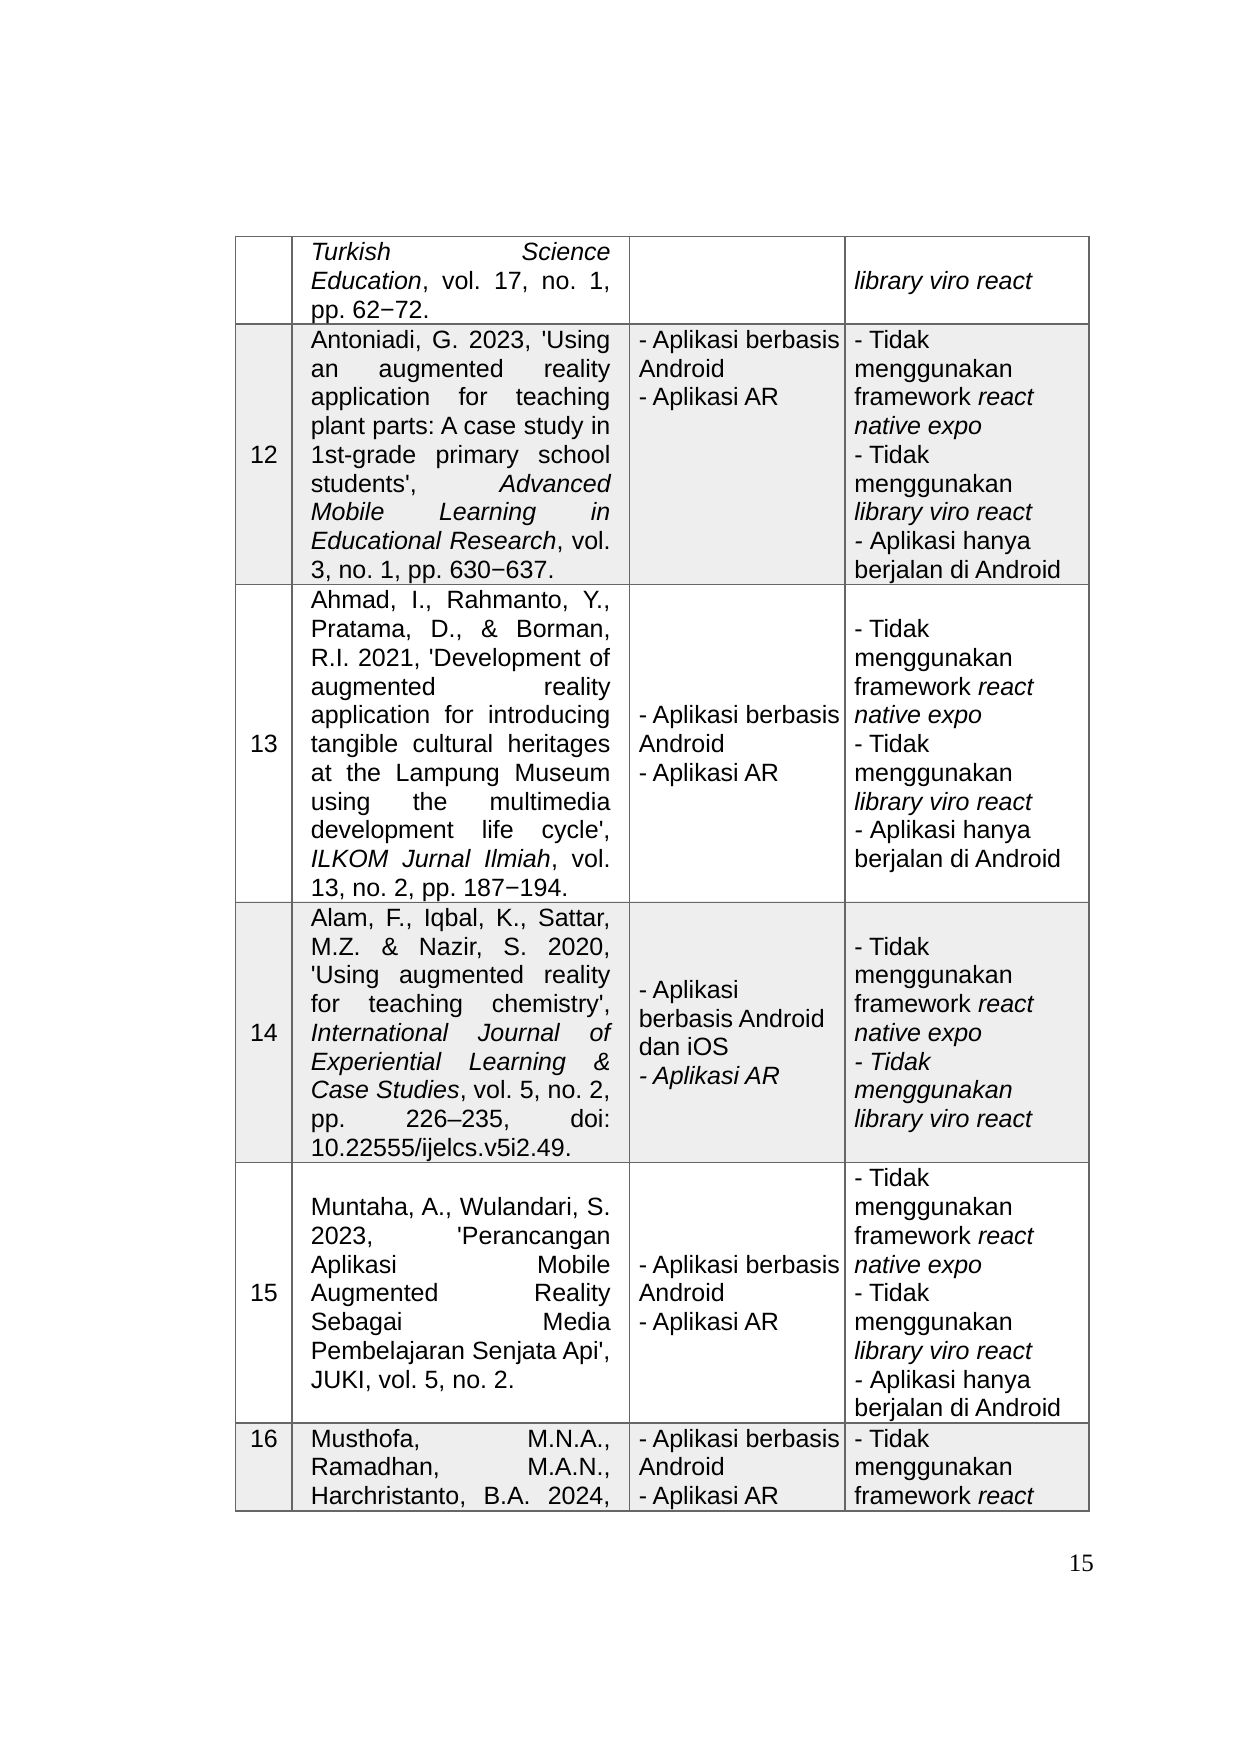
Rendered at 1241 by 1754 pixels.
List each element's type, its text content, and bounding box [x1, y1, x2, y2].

table_cell 13 [236, 585, 291, 901]
table_cell - Tidak menggunakan framework react native expo - Tidak menggunakan library viro react - Aplikasi hanya berjalan di Android [846, 585, 1088, 901]
table_cell Muntaha, A., Wulandari, S. 2023, 'Perancangan Aplikasi Mobile Augmented Reality Sebagai Media Pembelajaran Senjata Api', JUKI, vol. 5, no. 2. [293, 1163, 629, 1422]
table_cell - Aplikasi berbasis Android - Aplikasi AR [630, 1424, 844, 1510]
table_cell - Tidak menggunakan framework react native expo - Tidak menggunakan library viro react [846, 903, 1088, 1162]
table_cell - Tidak menggunakan framework react native expo - Tidak menggunakan library viro react - Aplikasi hanya berjalan di Android [846, 325, 1088, 584]
table_cell - Aplikasi berbasis Android - Aplikasi AR [630, 325, 844, 584]
table_cell - Tidak menggunakan framework react [846, 1424, 1088, 1510]
table_cell 15 [236, 1163, 291, 1422]
table_cell 14 [236, 903, 291, 1162]
table_cell Antoniadi, G. 2023, 'Using an augmented reality application for teaching plant parts: A case study in 1st-grade primary school students', Advanced Mobile Learning in Educational Research, vol. 3, no. 1, pp. 630−637. [293, 325, 629, 584]
table_cell - Tidak menggunakan framework react native expo - Tidak menggunakan library viro react - Aplikasi hanya berjalan di Android [846, 1163, 1088, 1422]
table_cell [236, 237, 291, 323]
table_cell 12 [236, 325, 291, 584]
table_cell [630, 237, 844, 323]
table_cell - Aplikasi berbasis Android dan iOS - Aplikasi AR [630, 903, 844, 1162]
table_cell Turkish Science Education, vol. 17, no. 1, pp. 62−72. [293, 237, 629, 323]
table_cell Alam, F., Iqbal, K., Sattar, M.Z. & Nazir, S. 2020, 'Using augmented reality for teaching chemistry', International Journal of Experiential Learning & Case Studies, vol. 5, no. 2, pp. 226–235, doi: 10.22555/ijelcs.v5i2.49. [293, 903, 629, 1162]
table_cell 16 [236, 1424, 291, 1510]
table_cell Ahmad, I., Rahmanto, Y., Pratama, D., & Borman, R.I. 2021, 'Development of augmented reality application for introducing tangible cultural heritages at the Lampung Museum using the multimedia development life cycle', ILKOM Jurnal Ilmiah, vol. 13, no. 2, pp. 187−194. [293, 585, 629, 901]
table_cell - Aplikasi berbasis Android - Aplikasi AR [630, 585, 844, 901]
table_cell Musthofa, M.N.A., Ramadhan, M.A.N., Harchristanto, B.A. 2024, [293, 1424, 629, 1510]
table_cell library viro react [846, 237, 1088, 323]
table_cell - Aplikasi berbasis Android - Aplikasi AR [630, 1163, 844, 1422]
